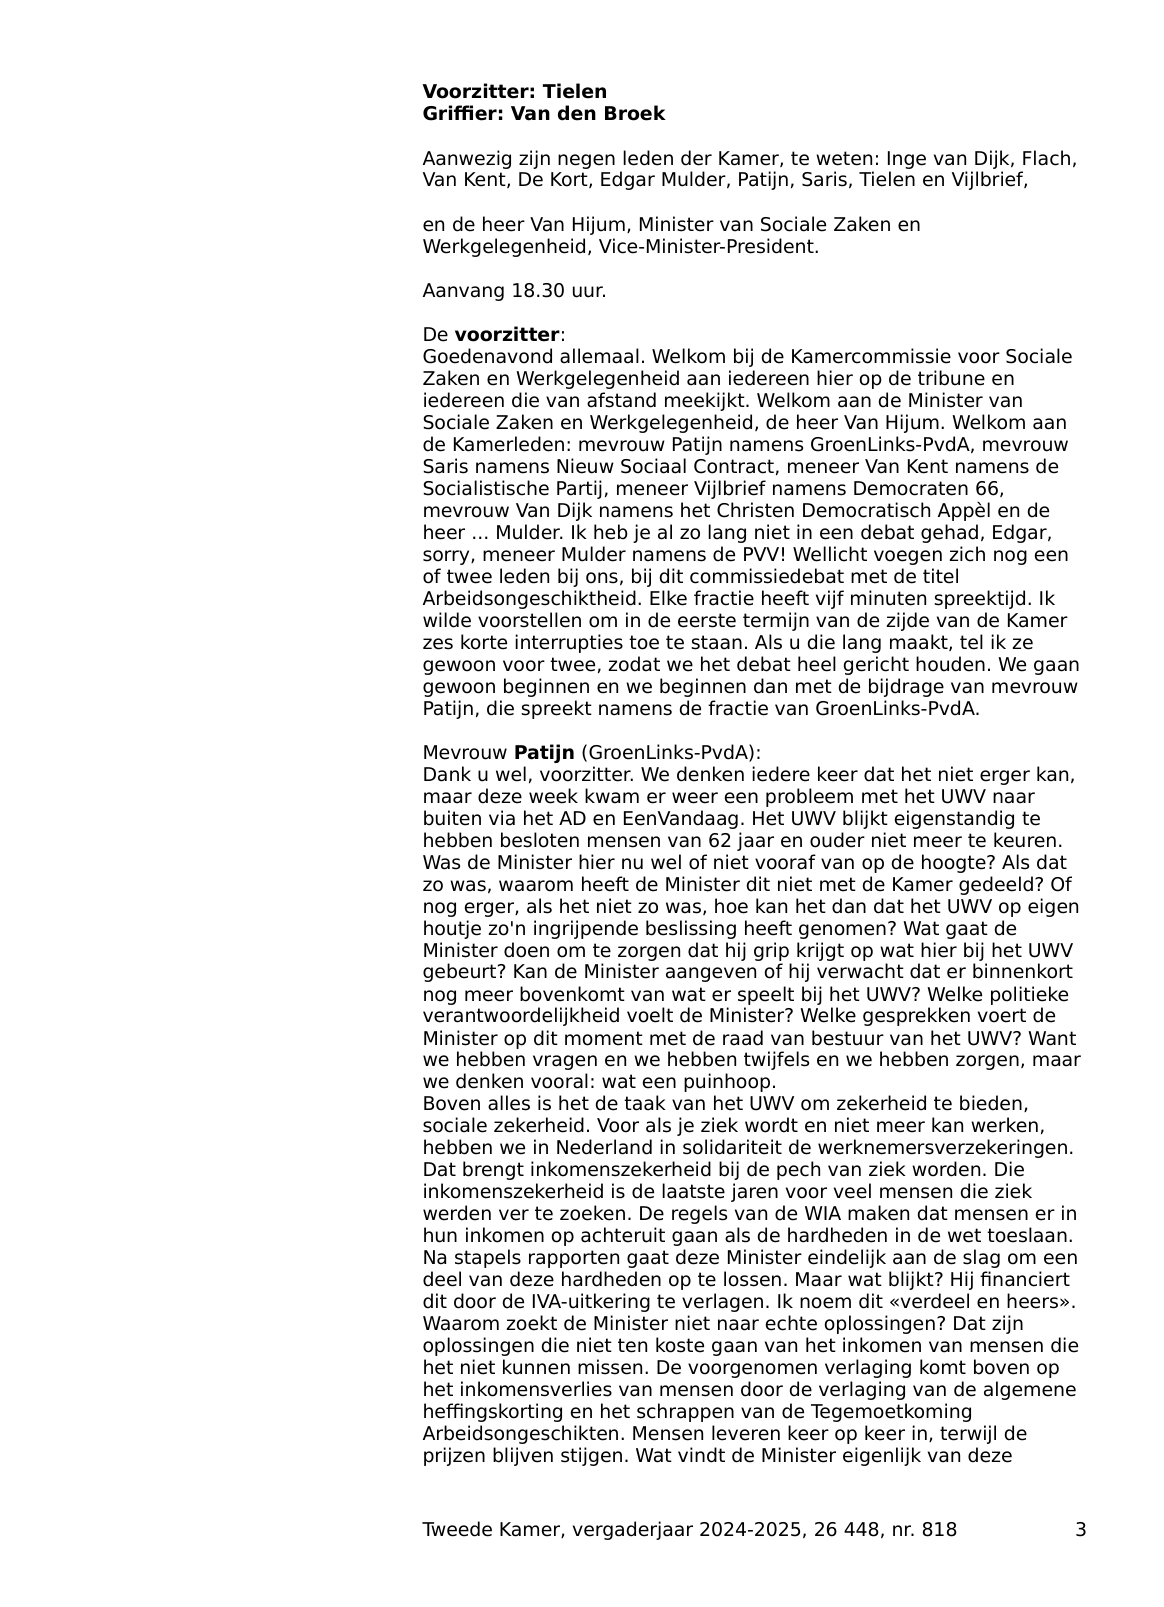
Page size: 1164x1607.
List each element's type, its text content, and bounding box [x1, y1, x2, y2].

text en de heer Van Hijum, Minister van Sociale Zaken en Werkgelegenheid, Vice-Minister-President. [422, 213, 1087, 257]
text Voorzitter: Tielen [422, 81, 1087, 103]
text Dank u wel, voorzitter. We denken iedere keer dat het niet erger kan, maar deze week kwam er weer een probleem met het UWV naar buiten via het AD en EenVandaag. Het UWV blijkt eigenstandig te hebben besloten mensen van 62 jaar en ouder niet meer te keuren. Was de Minister hier nu wel of niet vooraf van op de hoogte? Als dat zo was, waarom heeft de Minister dit niet met de Kamer gedeeld? Of nog erger, als het niet zo was, hoe kan het dan dat het UWV op eigen houtje zo'n ingrijpende beslissing heeft genomen? Wat gaat de Minister doen om te zorgen dat hij grip krijgt op wat hier bij het UWV gebeurt? Kan de Minister aangeven of hij verwacht dat er binnenkort nog meer bovenkomt van wat er speelt bij het UWV? Welke politieke verantwoordelijkheid voelt de Minister? Welke gesprekken voert de Minister op dit moment met de raad van bestuur van het UWV? Want we hebben vragen en we hebben twijfels en we hebben zorgen, maar we denken vooral: wat een puinhoop. [422, 764, 1087, 1093]
text Boven alles is het de taak van het UWV om zekerheid te bieden, sociale zekerheid. Voor als je ziek wordt en niet meer kan werken, hebben we in Nederland in solidariteit de werknemersverzekeringen. Dat brengt inkomenszekerheid bij de pech van ziek worden. Die inkomenszekerheid is de laatste jaren voor veel mensen die ziek werden ver te zoeken. De regels van de WIA maken dat mensen er in hun inkomen op achteruit gaan als de hardheden in de wet toeslaan. Na stapels rapporten gaat deze Minister eindelijk aan de slag om een deel van deze hardheden op te lossen. Maar wat blijkt? Hij financiert dit door de IVA-uitkering te verlagen. Ik noem dit «verdeel en heers». Waarom zoekt de Minister niet naar echte oplossingen? Dat zijn oplossingen die niet ten koste gaan van het inkomen van mensen die het niet kunnen missen. De voorgenomen verlaging komt boven op het inkomensverlies van mensen door de verlaging van de algemene heffingskorting en het schrappen van de Tegemoetkoming Arbeidsongeschikten. Mensen leveren keer op keer in, terwijl de prijzen blijven stijgen. Wat vindt de Minister eigenlijk van deze [422, 1093, 1087, 1467]
text Aanwezig zijn negen leden der Kamer, te weten: Inge van Dijk, Flach, Van Kent, De Kort, Edgar Mulder, Patijn, Saris, Tielen en Vijlbrief, [422, 147, 1087, 191]
text De voorzitter: [422, 324, 1087, 346]
text Goedenavond allemaal. Welkom bij de Kamercommissie voor Sociale Zaken en Werkgelegenheid aan iedereen hier op de tribune en iedereen die van afstand meekijkt. Welkom aan de Minister van Sociale Zaken en Werkgelegenheid, de heer Van Hijum. Welkom aan de Kamerleden: mevrouw Patijn namens GroenLinks-PvdA, mevrouw Saris namens Nieuw Sociaal Contract, meneer Van Kent namens de Socialistische Partij, meneer Vijlbrief namens Democraten 66, mevrouw Van Dijk namens het Christen Democratisch Appèl en de heer ... Mulder. Ik heb je al zo lang niet in een debat gehad, Edgar, sorry, meneer Mulder namens de PVV! Wellicht voegen zich nog een of twee leden bij ons, bij dit commissiedebat met de titel Arbeidsongeschiktheid. Elke fractie heeft vijf minuten spreektijd. Ik wilde voorstellen om in de eerste termijn van de zijde van de Kamer zes korte interrupties toe te staan. Als u die lang maakt, tel ik ze gewoon voor twee, zodat we het debat heel gericht houden. We gaan gewoon beginnen en we beginnen dan met de bijdrage van mevrouw Patijn, die spreekt namens de fractie van GroenLinks-PvdA. [422, 346, 1087, 719]
text Mevrouw Patijn (GroenLinks-PvdA): [422, 742, 1087, 764]
text Aanvang 18.30 uur. [422, 280, 1087, 302]
text Griffier: Van den Broek [422, 103, 1087, 125]
